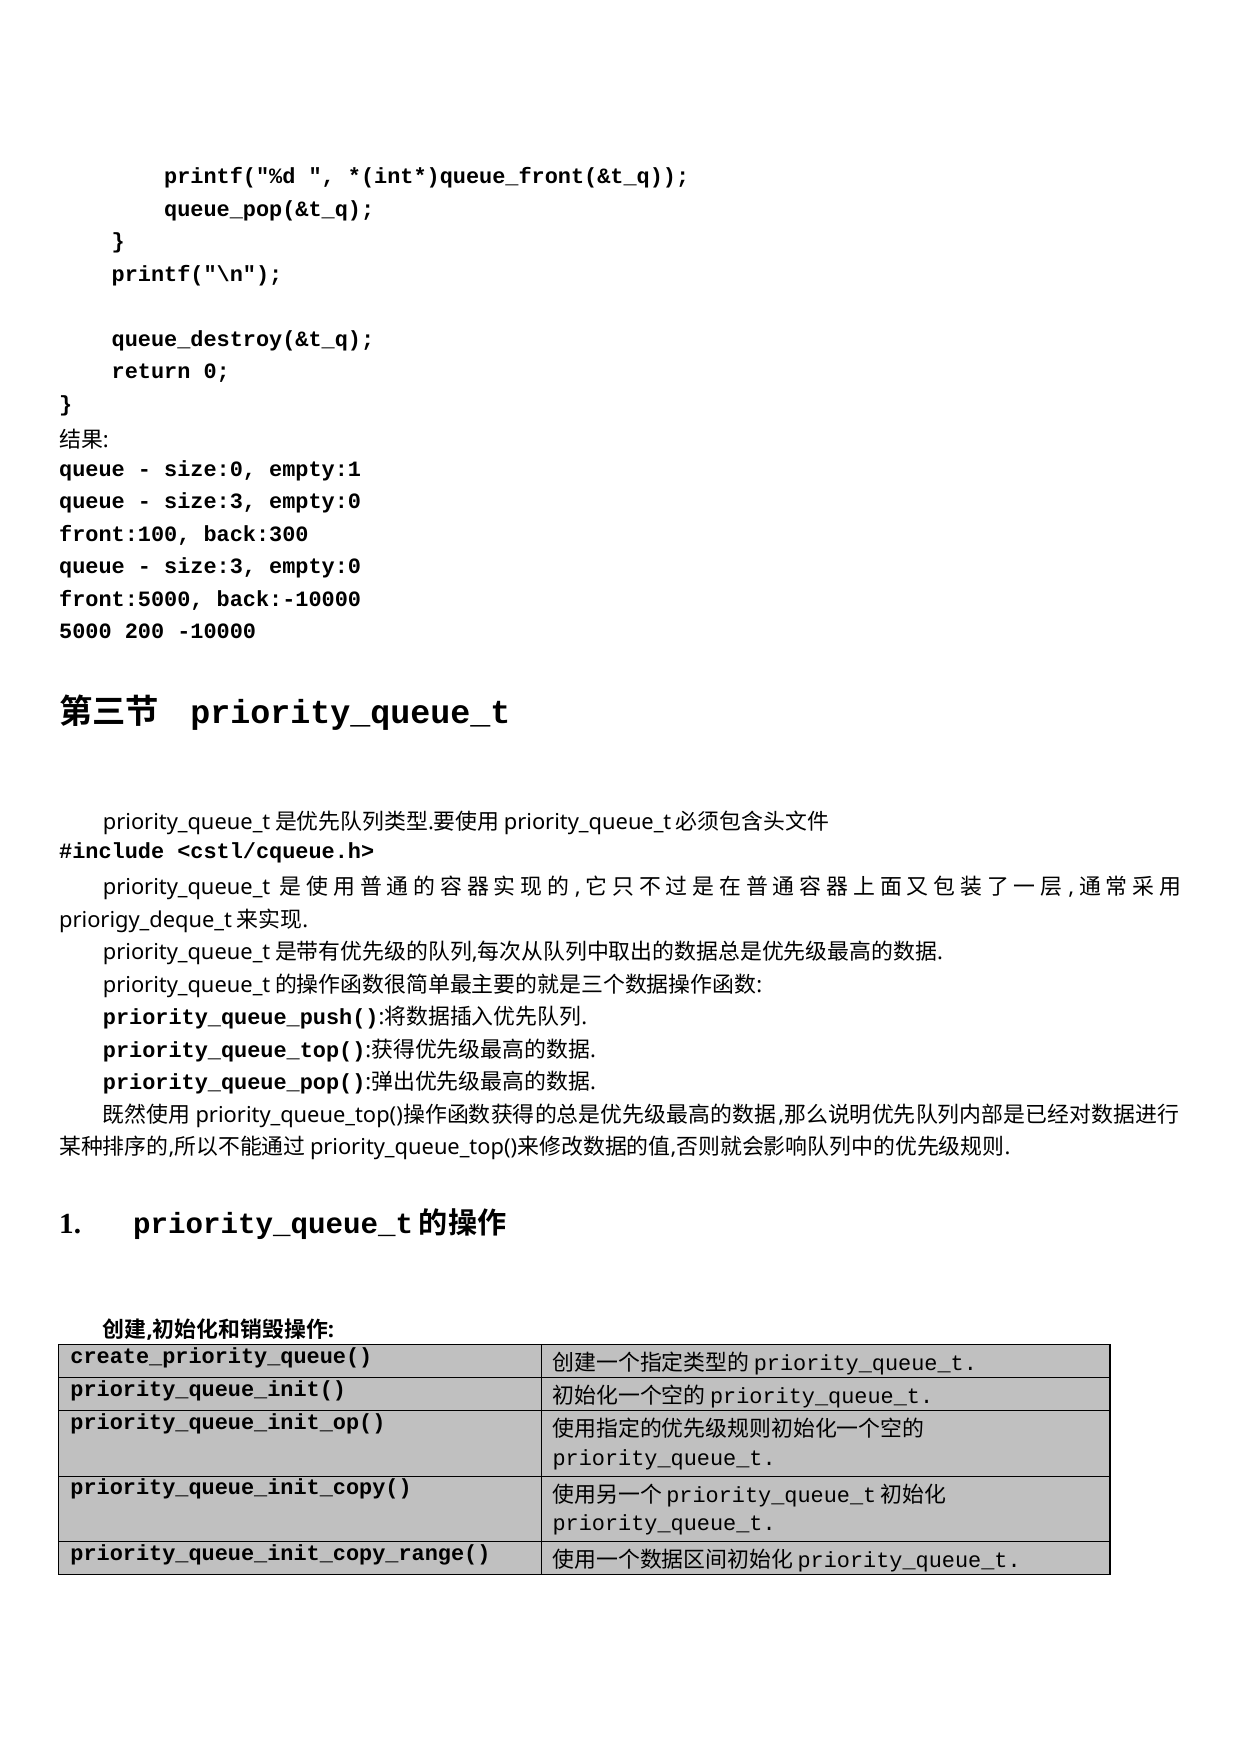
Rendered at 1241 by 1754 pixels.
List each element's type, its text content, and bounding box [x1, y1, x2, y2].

subtitle priority_queue_t的操作 [59, 1189, 1181, 1254]
subtitle priority_queue_t [59, 676, 1181, 741]
table_cell priority_queue_init_copy() [59, 1477, 541, 1541]
table_cell 使用一个数据区间初始化priority_queue_t. [542, 1542, 1109, 1574]
text priority_queue_push():将数据插入优先队列. [59, 999, 1181, 1032]
text front:100, back:300 [59, 519, 1181, 552]
text priority_queue_t是使用普通的容器实现的,它只不过是在普通容器上面又包装了一层,通常采用priorigy_deque_t来实现. [59, 869, 1181, 934]
text priority_queue_t是带有优先级的队列,每次从队列中取出的数据总是优先级最高的数据. [59, 934, 1181, 967]
text 结果: [59, 422, 1181, 454]
text return 0; [59, 357, 1181, 389]
text priority_queue_t的操作函数很简单最主要的就是三个数据操作函数: [59, 967, 1181, 999]
table_cell 使用另一个priority_queue_t初始化 priority_queue_t. [542, 1477, 1109, 1541]
text front:5000, back:-10000 [59, 584, 1181, 617]
table_header create_priority_queue() [59, 1345, 541, 1377]
text #include <cstl/cqueue.h> [59, 837, 1181, 869]
text printf("\n"); [59, 259, 1181, 292]
table_cell 初始化一个空的priority_queue_t. [542, 1378, 1109, 1410]
text queue - size:0, empty:1 [59, 454, 1181, 487]
text queue - size:3, empty:0 [59, 487, 1181, 519]
text } [59, 227, 1181, 259]
text queue - size:3, empty:0 [59, 552, 1181, 584]
text queue_destroy(&t_q); [59, 324, 1181, 357]
text 既然使用priority_queue_top()操作函数获得的总是优先级最高的数据,那么说明优先队列内部是已经对数据进行某种排序的,所以不能通过priority_queue_top()来修改数据的值,否则就会影响队列中的优先级规则. [59, 1097, 1181, 1162]
text printf("%d ", *(int*)queue_front(&t_q)); [59, 162, 1181, 194]
table_header 创建一个指定类型的priority_queue_t. [542, 1345, 1109, 1377]
text priority_queue_t是优先队列类型.要使用priority_queue_t必须包含头文件 [103, 804, 1181, 837]
table_cell priority_queue_init() [59, 1378, 541, 1410]
text priority_queue_top():获得优先级最高的数据. [59, 1032, 1181, 1064]
text 创建,初始化和销毁操作: [59, 1312, 1181, 1344]
text 5000 200 -10000 [59, 617, 1181, 649]
table_cell 使用指定的优先级规则初始化一个空的 priority_queue_t. [542, 1411, 1109, 1476]
text queue_pop(&t_q); [59, 194, 1181, 227]
text } [59, 389, 1181, 422]
text priority_queue_pop():弹出优先级最高的数据. [59, 1064, 1181, 1097]
table_cell priority_queue_init_copy_range() [59, 1542, 541, 1574]
table_cell priority_queue_init_op() [59, 1411, 541, 1476]
